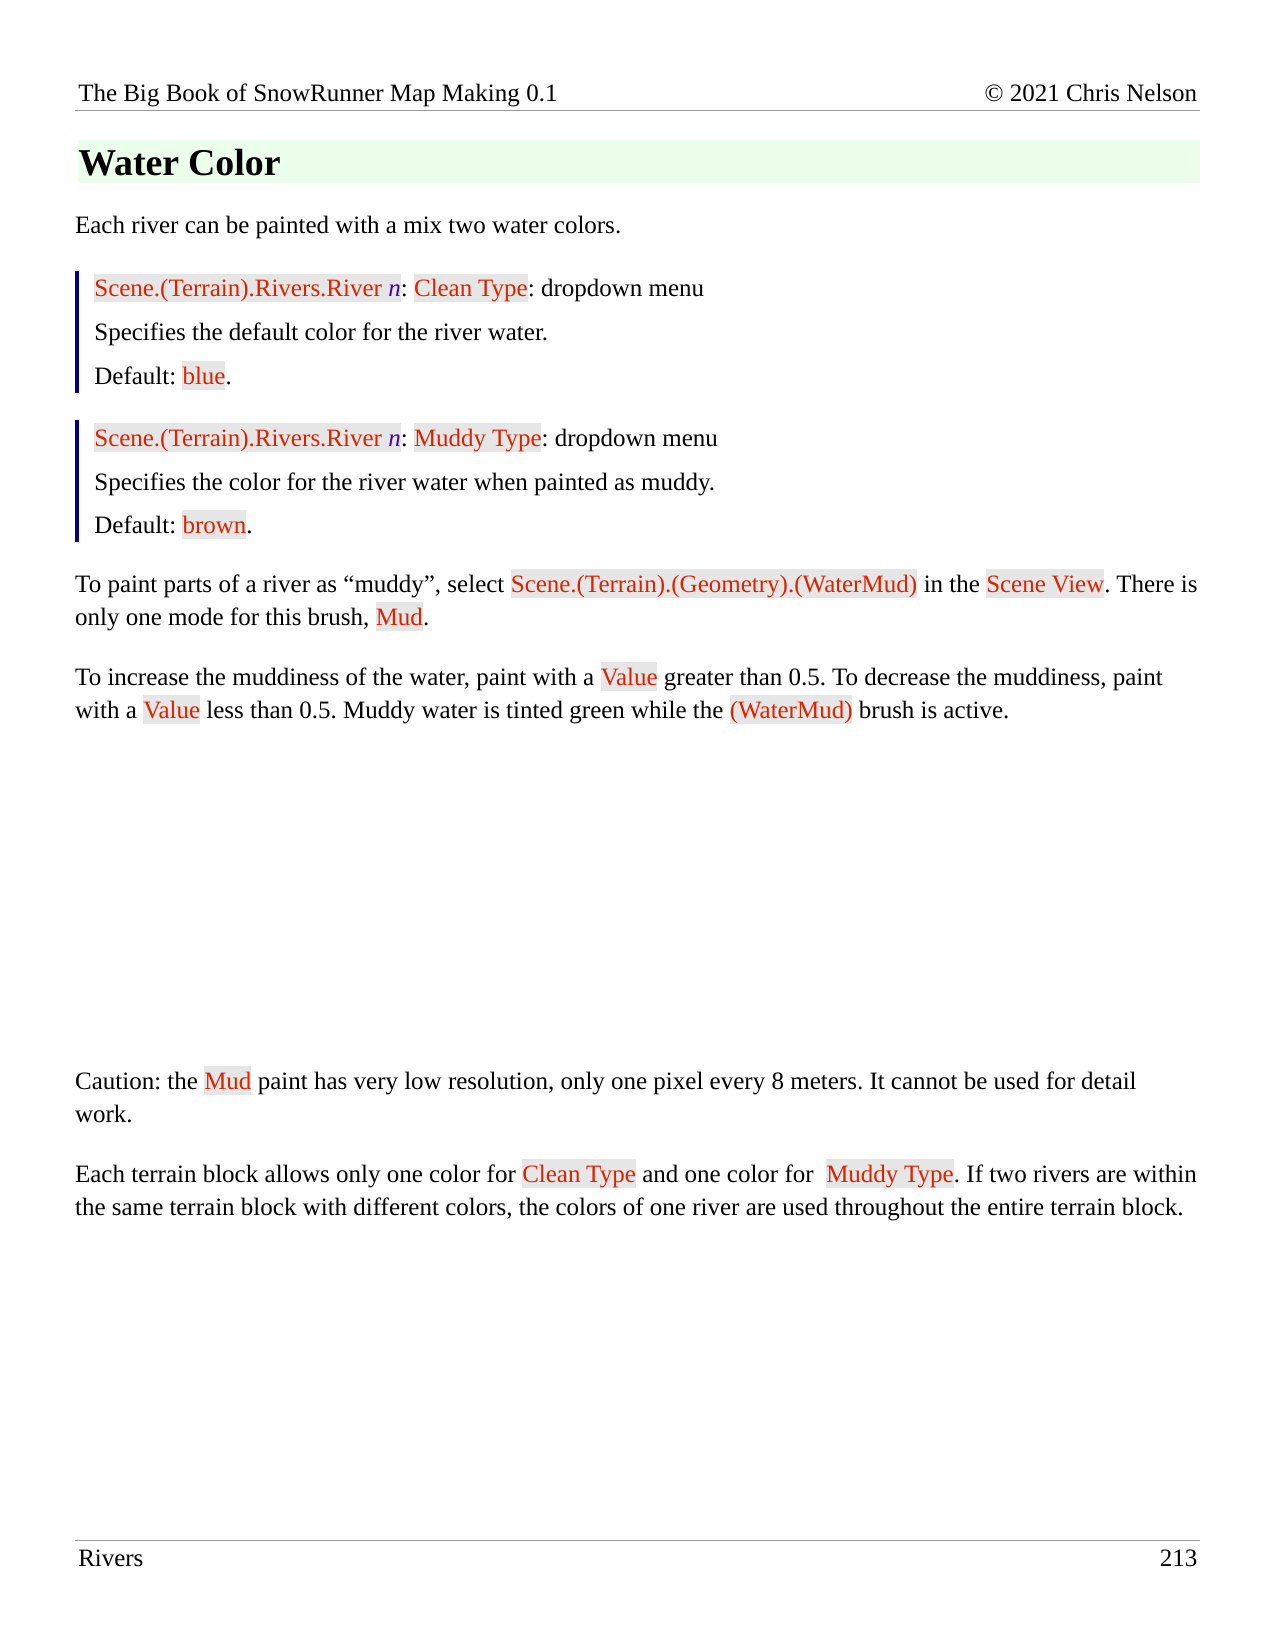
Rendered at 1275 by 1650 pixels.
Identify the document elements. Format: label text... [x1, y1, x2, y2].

text To paint parts of a river as “muddy”, select Scene.(Terrain).(Geometry).(WaterMud) in the Scene View. There is only one mode for this brush, Mud. [75, 569, 1200, 631]
subtitle Water Color [78, 140, 1200, 183]
text To increase the muddiness of the water, paint with a Value greater than 0.5. To decrease the muddiness, paint with a Value less than 0.5. Muddy water is tinted green while the (WaterMud) brush is active. [75, 662, 1200, 724]
text Specifies the default color for the river water. [79, 314, 1200, 346]
text Default: blue. [79, 358, 1200, 393]
text Scene.(Terrain).Rivers.River n: Clean Type: dropdown menu [79, 271, 1200, 302]
text Specifies the color for the river water when painted as muddy. [79, 463, 1200, 495]
text Caution: the Mud paint has very low resolution, only one pixel every 8 meters. It cannot be used for detail work. [75, 1066, 1200, 1128]
text Each river can be painted with a mix two water colors. [75, 211, 1200, 239]
text Each terrain block allows only one color for Clean Type and one color for Muddy Type. If two rivers are within the same terrain block with different colors, the colors of one river are used throughout the entire terrain block. [75, 1159, 1200, 1221]
text Scene.(Terrain).Rivers.River n: Muddy Type: dropdown menu [79, 420, 1200, 452]
text Default: brown. [79, 507, 1200, 542]
